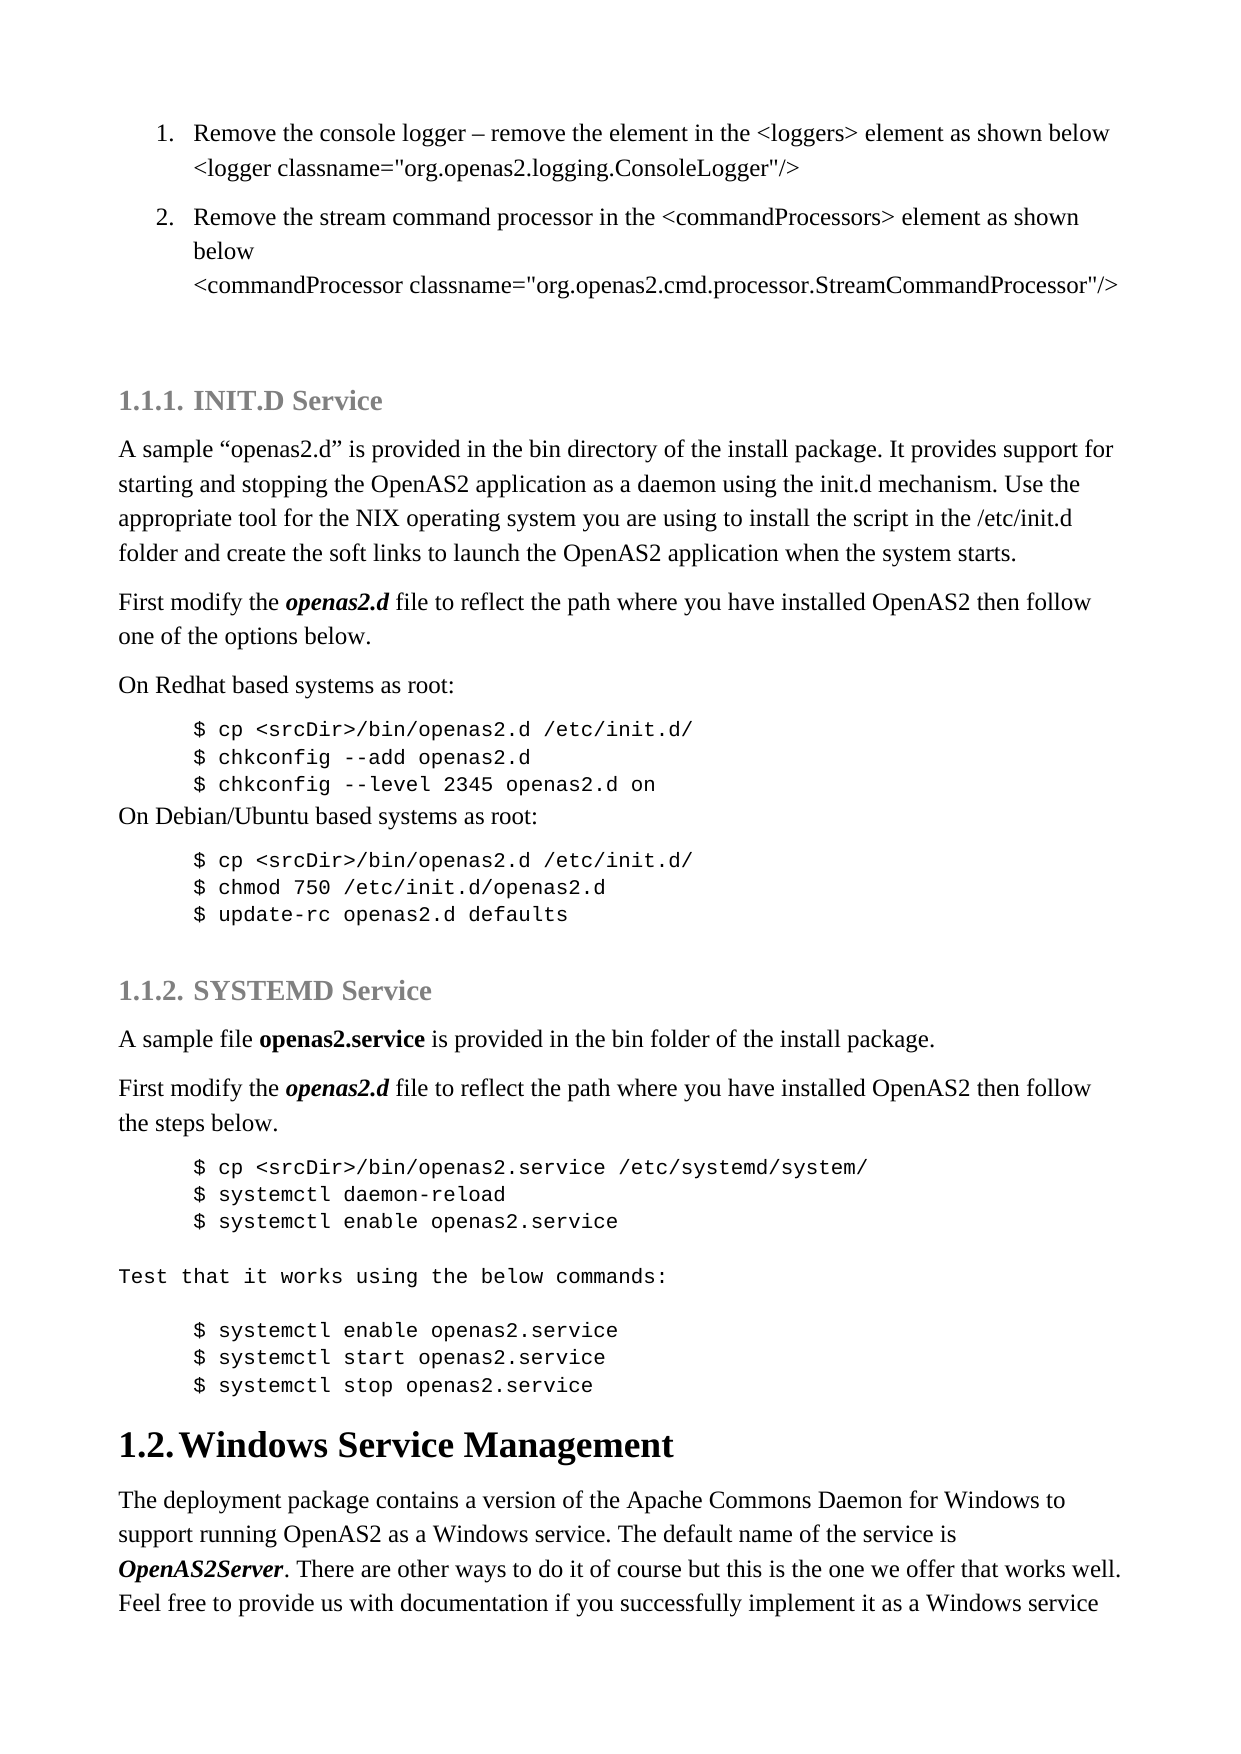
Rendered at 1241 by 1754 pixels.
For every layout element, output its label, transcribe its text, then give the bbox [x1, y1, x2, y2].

text $ chkconfig --add openas2.d [193, 747, 1122, 770]
text On Redhat based systems as root: [118, 670, 1122, 699]
text $ systemctl daemon-reload [193, 1184, 1122, 1208]
text $ systemctl enable openas2.service $ systemctl start openas2.service $ systemctl stop openas2.service [193, 1293, 1122, 1398]
text $ chkconfig --level 2345 openas2.d on [193, 774, 1122, 797]
text $ systemctl enable openas2.service [193, 1211, 1122, 1235]
text $ chmod 750 /etc/init.d/openas2.d [193, 877, 1122, 901]
text First modify the openas2.d file to reflect the path where you have installed OpenAS2 then follow one of the options below. [118, 587, 1122, 650]
text $ cp <srcDir>/bin/openas2.d /etc/init.d/ [193, 850, 1122, 874]
list Remove the stream command processor in the <commandProcessors> element as shown below <commandProcessor classname="org.openas2.cmd.processor.StreamCommandProcessor"/> [156, 202, 1122, 299]
text $ update-rc openas2.d defaults [193, 904, 1122, 928]
text $ cp <srcDir>/bin/openas2.d /etc/init.d/ [193, 719, 1122, 743]
text A sample file openas2.service is provided in the bin folder of the install package. [118, 1024, 1122, 1053]
text $ cp <srcDir>/bin/openas2.service /etc/systemd/system/ [193, 1157, 1122, 1181]
text Test that it works using the below commands: [118, 1266, 1122, 1289]
text A sample “openas2.d” is provided in the bin directory of the install package. It provides support for starting and stopping the OpenAS2 application as a daemon using the init.d mechanism. Use the appropriate tool for the NIX operating system you are using to install the script in the /etc/init.d folder and create the soft links to launch the OpenAS2 application when the system starts. [118, 434, 1122, 567]
list Windows Service Management [118, 1423, 1122, 1466]
text First modify the openas2.d file to reflect the path where you have installed OpenAS2 then follow the steps below. [118, 1073, 1122, 1137]
list SYSTEMD Service [118, 973, 1122, 1007]
text The deployment package contains a version of the Apache Commons Daemon for Windows to support running OpenAS2 as a Windows service. The default name of the service is OpenAS2Server. There are other ways to do it of course but this is the one we offer that works well. Feel free to provide us with documentation if you successfully implement it as a Windows service [118, 1485, 1122, 1617]
list INIT.D Service [118, 383, 1122, 417]
text On Debian/Ubuntu based systems as root: [118, 801, 1122, 830]
list Remove the console logger – remove the element in the <loggers> element as shown below <logger classname="org.openas2.logging.ConsoleLogger"/> [156, 118, 1122, 181]
